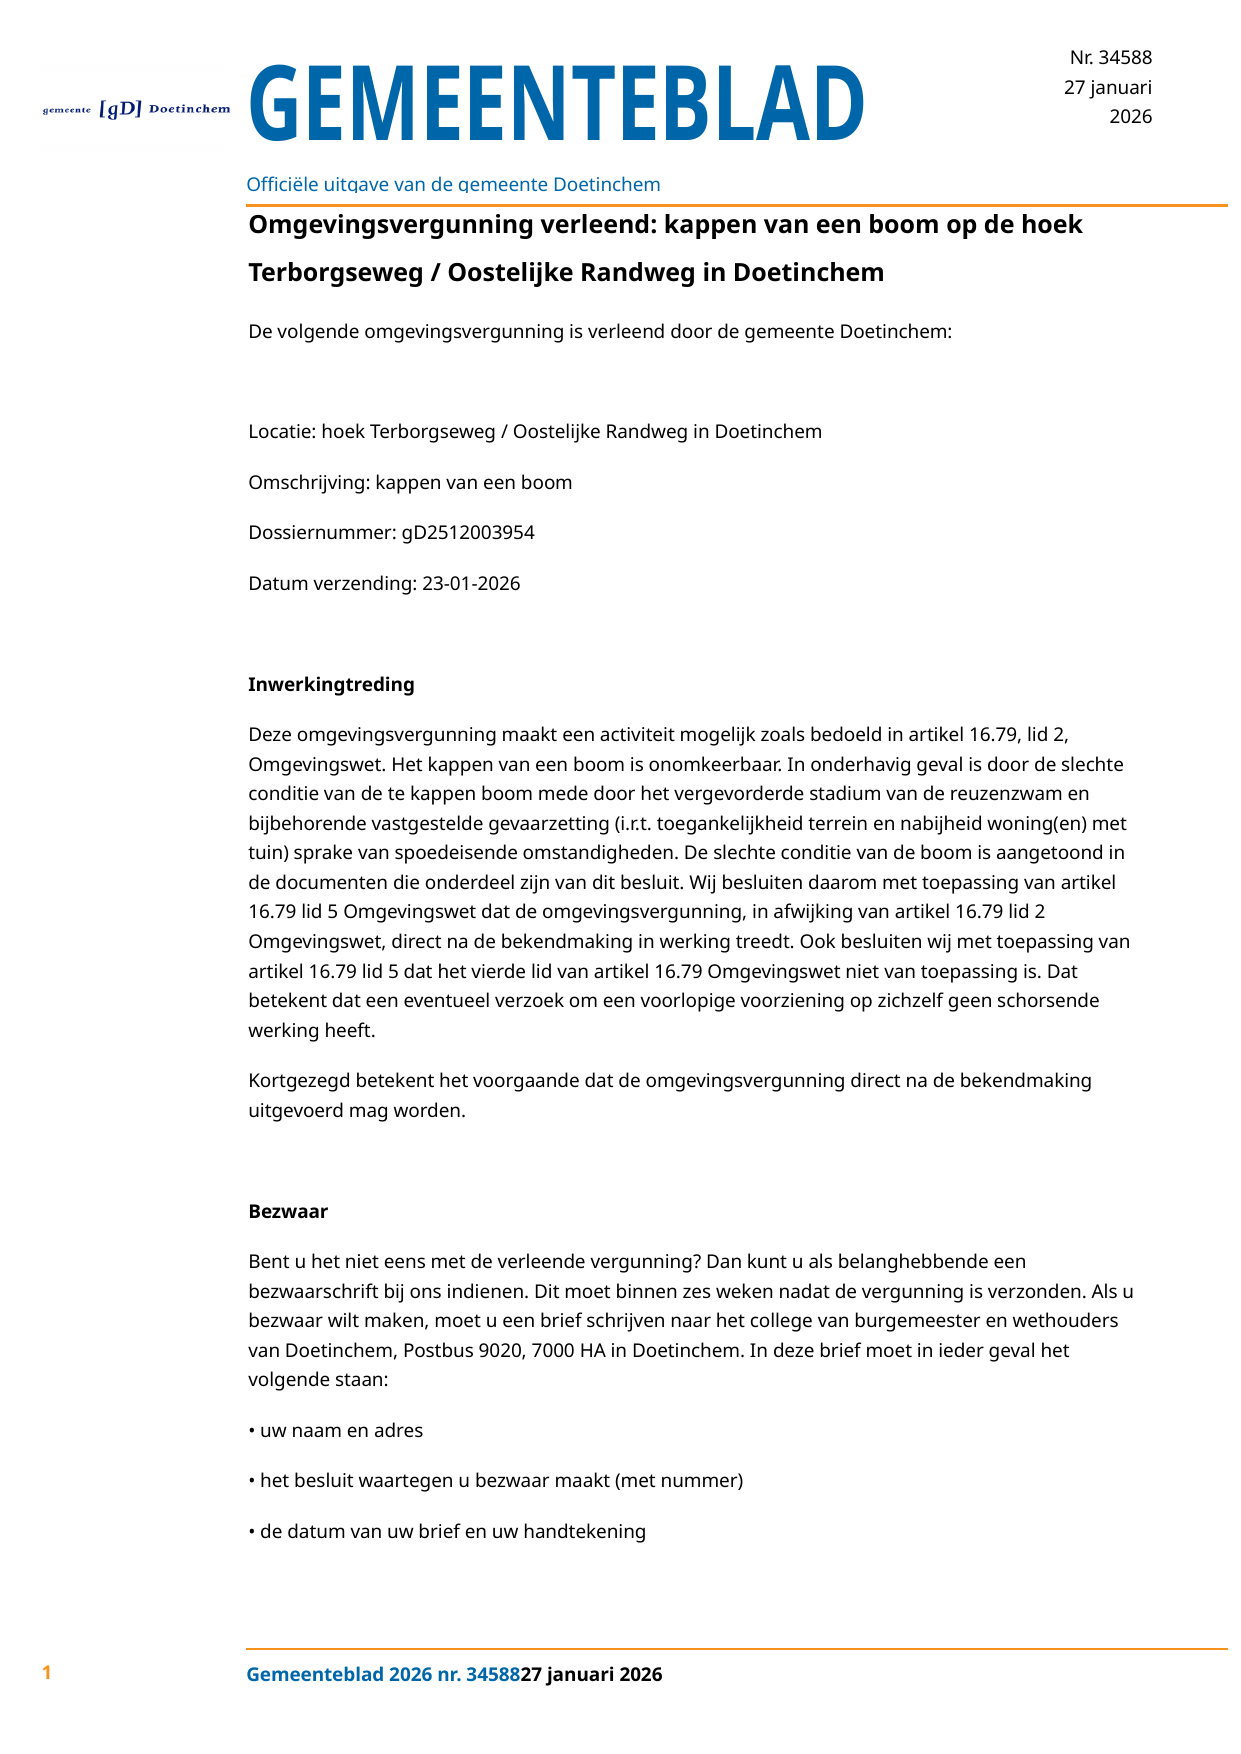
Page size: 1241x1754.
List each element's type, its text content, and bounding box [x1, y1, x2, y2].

text Locatie: hoek Terborgseweg / Oostelijke Randweg in Doetinchem [248, 419, 1152, 444]
picture [41, 47, 231, 172]
text Bezwaar [248, 1198, 1152, 1224]
text Kortgezegd betekent het voorgaande dat de omgevingsvergunning direct na de bekendmaking uitgevoerd mag worden. [248, 1067, 1152, 1123]
text Inwerkingtreding [248, 671, 1152, 697]
text • het besluit waartegen u bezwaar maakt (met nummer) [248, 1467, 1152, 1493]
text • de datum van uw brief en uw handtekening [248, 1518, 1152, 1544]
text • uw naam en adres [248, 1417, 1152, 1443]
text Datum verzending: 23-01-2026 [248, 570, 1152, 596]
text Bent u het niet eens met de verleende vergunning? Dan kunt u als belanghebbende een bezwaarschrift bij ons indienen. Dit moet binnen zes weken nadat de vergunning is verzonden. Als u bezwaar wilt maken, moet u een brief schrijven naar het college van burgemeester en wethouders van Doetinchem, Postbus 9020, 7000 HA in Doetinchem. In deze brief moet in ieder geval het volgende staan: [248, 1248, 1152, 1392]
text Deze omgevingsvergunning maakt een activiteit mogelijk zoals bedoeld in artikel 16.79, lid 2, Omgevingswet. Het kappen van een boom is onomkeerbaar. In onderhavig geval is door de slechte conditie van de te kappen boom mede door het vergevorderde stadium van de reuzenzwam en bijbehorende vastgestelde gevaarzetting (i.r.t. toegankelijkheid terrein en nabijheid woning(en) met tuin) sprake van spoedeisende omstandigheden. De slechte conditie van de boom is aangetoond in de documenten die onderdeel zijn van dit besluit. Wij besluiten daarom met toepassing van artikel 16.79 lid 5 Omgevingswet dat de omgevingsvergunning, in afwijking van artikel 16.79 lid 2 Omgevingswet, direct na de bekendmaking in werking treedt. Ook besluiten wij met toepassing van artikel 16.79 lid 5 dat het vierde lid van artikel 16.79 Omgevingswet niet van toepassing is. Dat betekent dat een eventueel verzoek om een voorlopige voorziening op zichzelf geen schorsende werking heeft. [248, 721, 1152, 1043]
text De volgende omgevingsvergunning is verleend door de gemeente Doetinchem: [248, 318, 1152, 344]
text Dossiernummer: gD2512003954 [248, 519, 1152, 545]
text Omschrijving: kappen van een boom [248, 469, 1152, 495]
text Omgevingsvergunning verleend: kappen van een boom op de hoek Terborgseweg / Oostelijke Randweg in Doetinchem [248, 207, 1152, 288]
